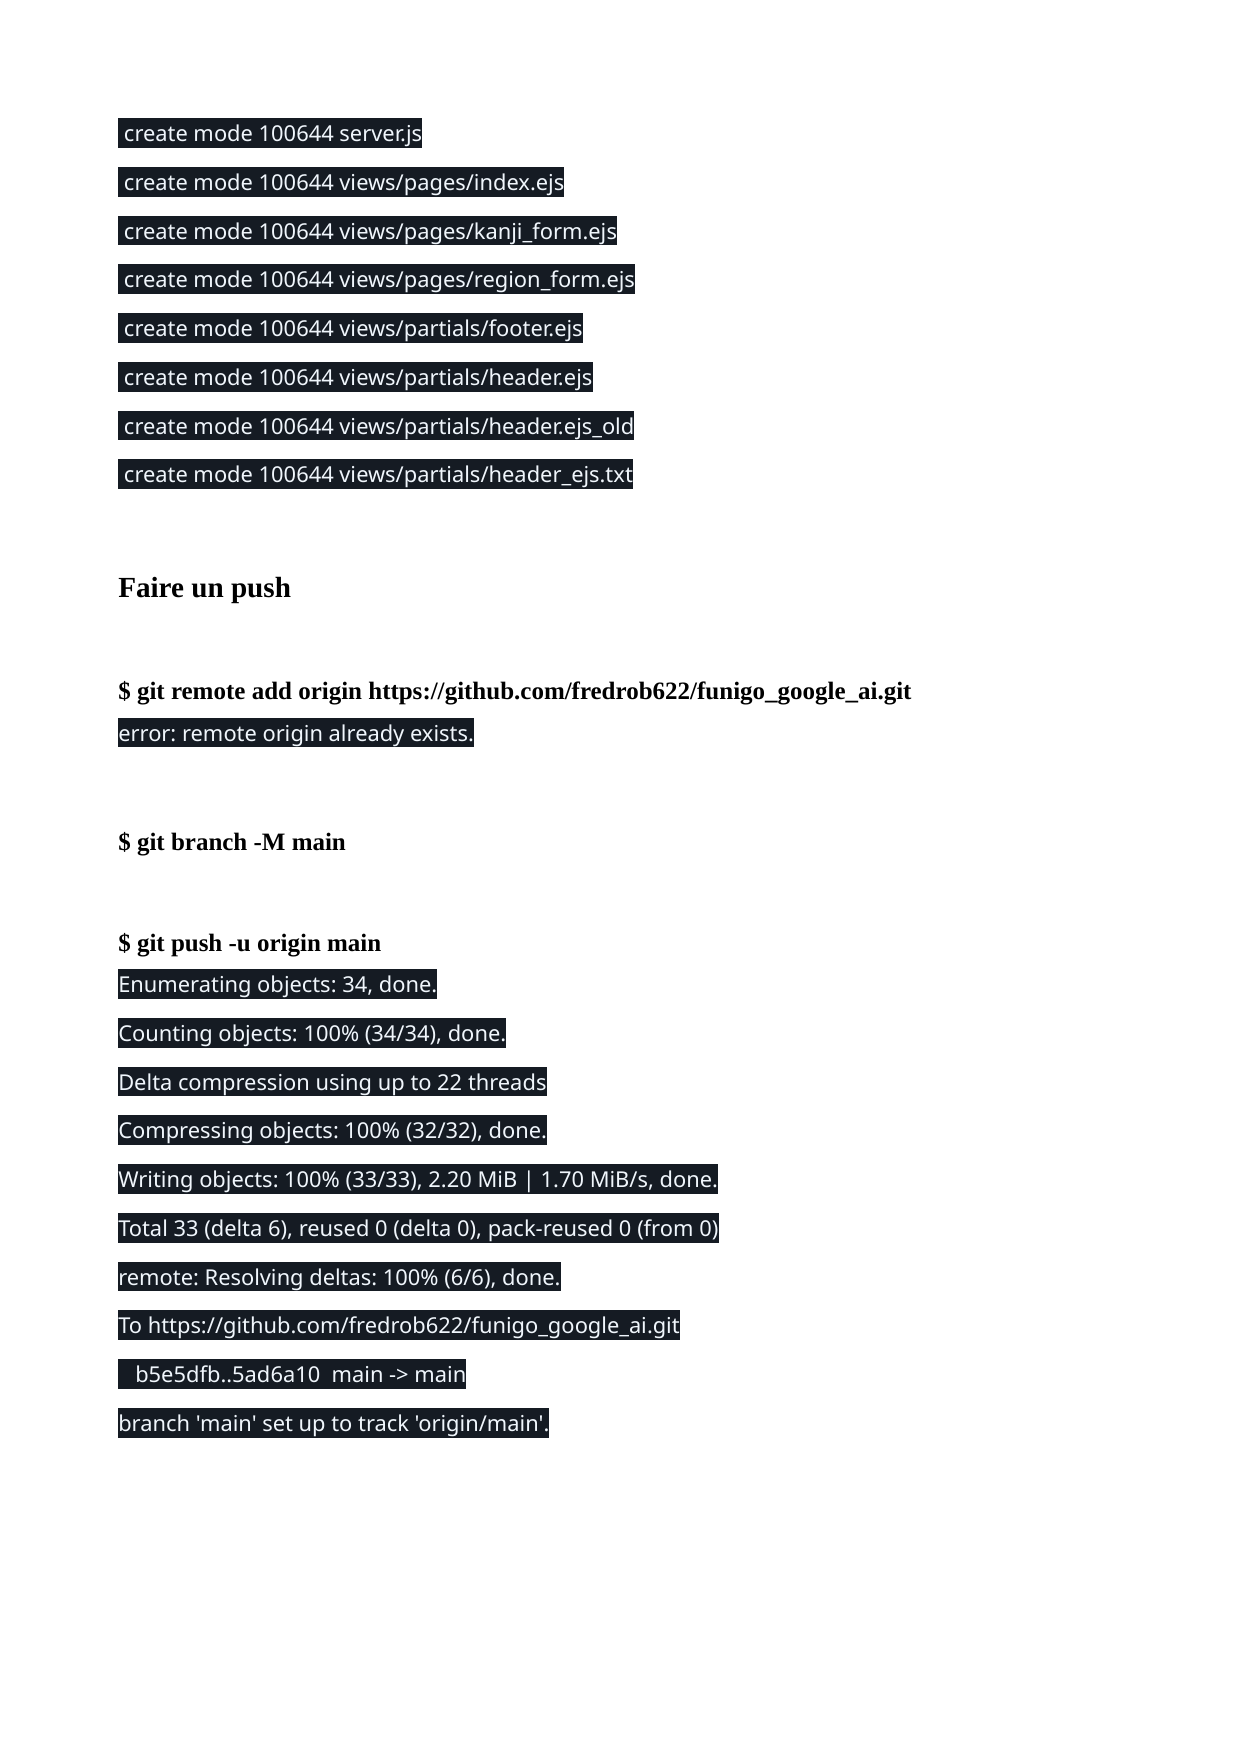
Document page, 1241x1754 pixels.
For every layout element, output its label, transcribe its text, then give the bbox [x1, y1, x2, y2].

text Delta compression using up to 22 threads [118, 1067, 1122, 1096]
text error: remote origin already exists. [118, 718, 1122, 747]
text Enumerating objects: 34, done. [118, 969, 1122, 999]
text Counting objects: 100% (34/34), done. [118, 1018, 1122, 1048]
text b5e5dfb..5ad6a10 main -> main [118, 1359, 1122, 1389]
text branch 'main' set up to track 'origin/main'. [118, 1408, 1122, 1438]
text create mode 100644 views/partials/footer.ejs [118, 313, 1122, 343]
text To https://github.com/fredrob622/funigo_google_ai.git [118, 1310, 1122, 1340]
subtitle $ git branch -M main [118, 827, 1122, 855]
text Compressing objects: 100% (32/32), done. [118, 1115, 1122, 1145]
text Writing objects: 100% (33/33), 2.20 MiB | 1.70 MiB/s, done. [118, 1164, 1122, 1194]
subtitle $ git push -u origin main [118, 928, 1122, 957]
text remote: Resolving deltas: 100% (6/6), done. [118, 1262, 1122, 1291]
subtitle Faire un push [118, 570, 1122, 604]
subtitle $ git remote add origin https://github.com/fredrob622/funigo_google_ai.git [118, 676, 1122, 705]
text create mode 100644 server.js [118, 118, 1122, 148]
text create mode 100644 views/pages/region_form.ejs [118, 264, 1122, 294]
text Total 33 (delta 6), reused 0 (delta 0), pack-reused 0 (from 0) [118, 1213, 1122, 1243]
text create mode 100644 views/pages/kanji_form.ejs [118, 216, 1122, 245]
text create mode 100644 views/partials/header.ejs_old [118, 411, 1122, 440]
text create mode 100644 views/partials/header_ejs.txt [118, 459, 1122, 489]
text create mode 100644 views/pages/index.ejs [118, 167, 1122, 197]
text create mode 100644 views/partials/header.ejs [118, 362, 1122, 392]
